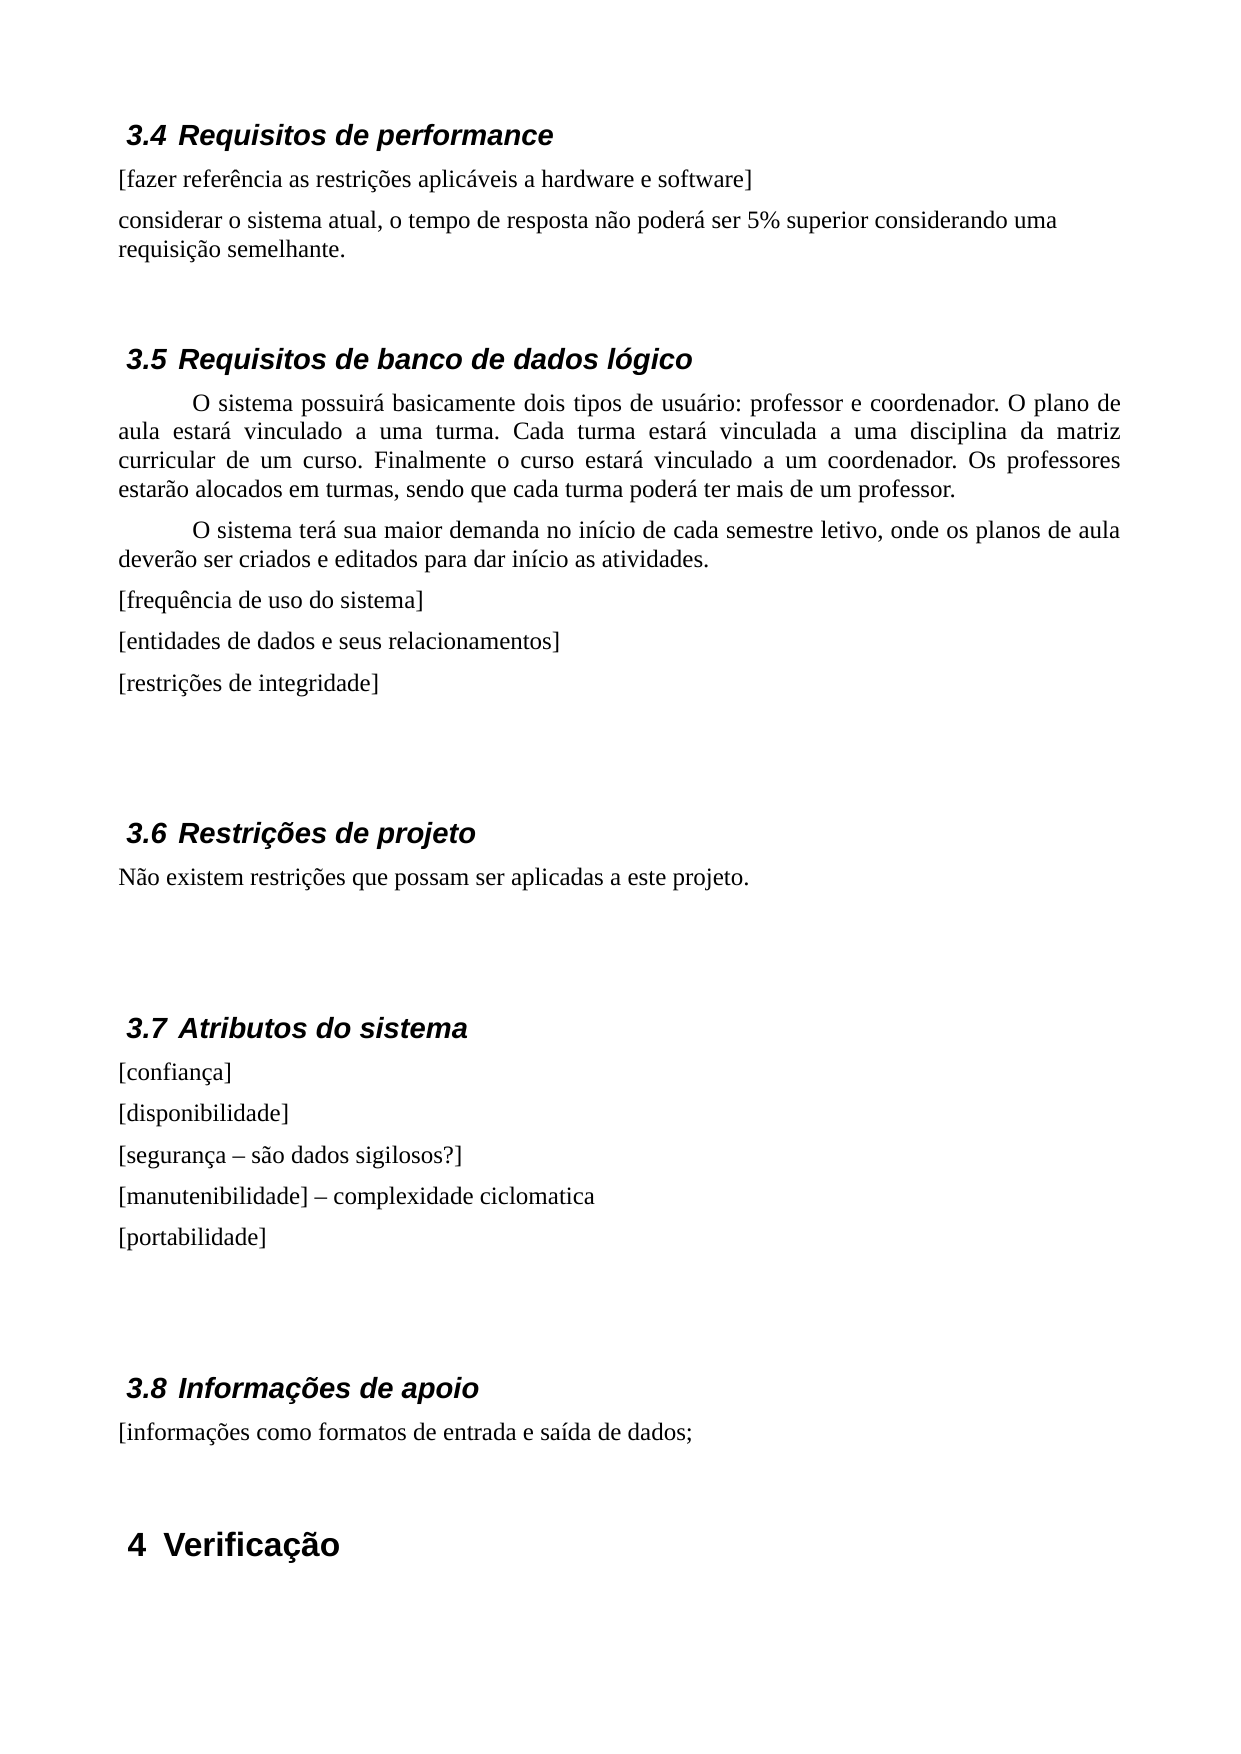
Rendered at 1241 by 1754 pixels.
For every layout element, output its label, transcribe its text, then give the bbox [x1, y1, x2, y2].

text [fazer referência as restrições aplicáveis a hardware e software] [118, 164, 1122, 193]
subtitle Requisitos de banco de dados lógico [118, 342, 1122, 375]
subtitle Verificação [118, 1524, 1122, 1563]
text [restrições de integridade] [118, 668, 1122, 696]
text [manutenibilidade] – complexidade ciclomatica [118, 1181, 1122, 1210]
text [informações como formatos de entrada e saída de dados; [118, 1417, 1122, 1446]
text O sistema terá sua maior demanda no início de cada semestre letivo, onde os planos de aula deverão ser criados e editados para dar início as atividades. [118, 515, 1122, 573]
subtitle Informações de apoio [118, 1371, 1122, 1404]
text [portabilidade] [118, 1222, 1122, 1251]
text [confiança] [118, 1057, 1122, 1086]
text [frequência de uso do sistema] [118, 585, 1122, 614]
text considerar o sistema atual, o tempo de resposta não poderá ser 5% superior considerando uma requisição semelhante. [118, 205, 1122, 263]
subtitle Atributos do sistema [118, 1011, 1122, 1045]
subtitle Requisitos de performance [118, 118, 1122, 152]
text Não existem restrições que possam ser aplicadas a este projeto. [118, 862, 1122, 891]
text [entidades de dados e seus relacionamentos] [118, 626, 1122, 655]
text [segurança – são dados sigilosos?] [118, 1140, 1122, 1168]
text [disponibilidade] [118, 1098, 1122, 1127]
text O sistema possuirá basicamente dois tipos de usuário: professor e coordenador. O plano de aula estará vinculado a uma turma. Cada turma estará vinculada a uma disciplina da matriz curricular de um curso. Finalmente o curso estará vinculado a um coordenador. Os professores estarão alocados em turmas, sendo que cada turma poderá ter mais de um professor. [118, 388, 1122, 503]
subtitle Restrições de projeto [118, 816, 1122, 850]
